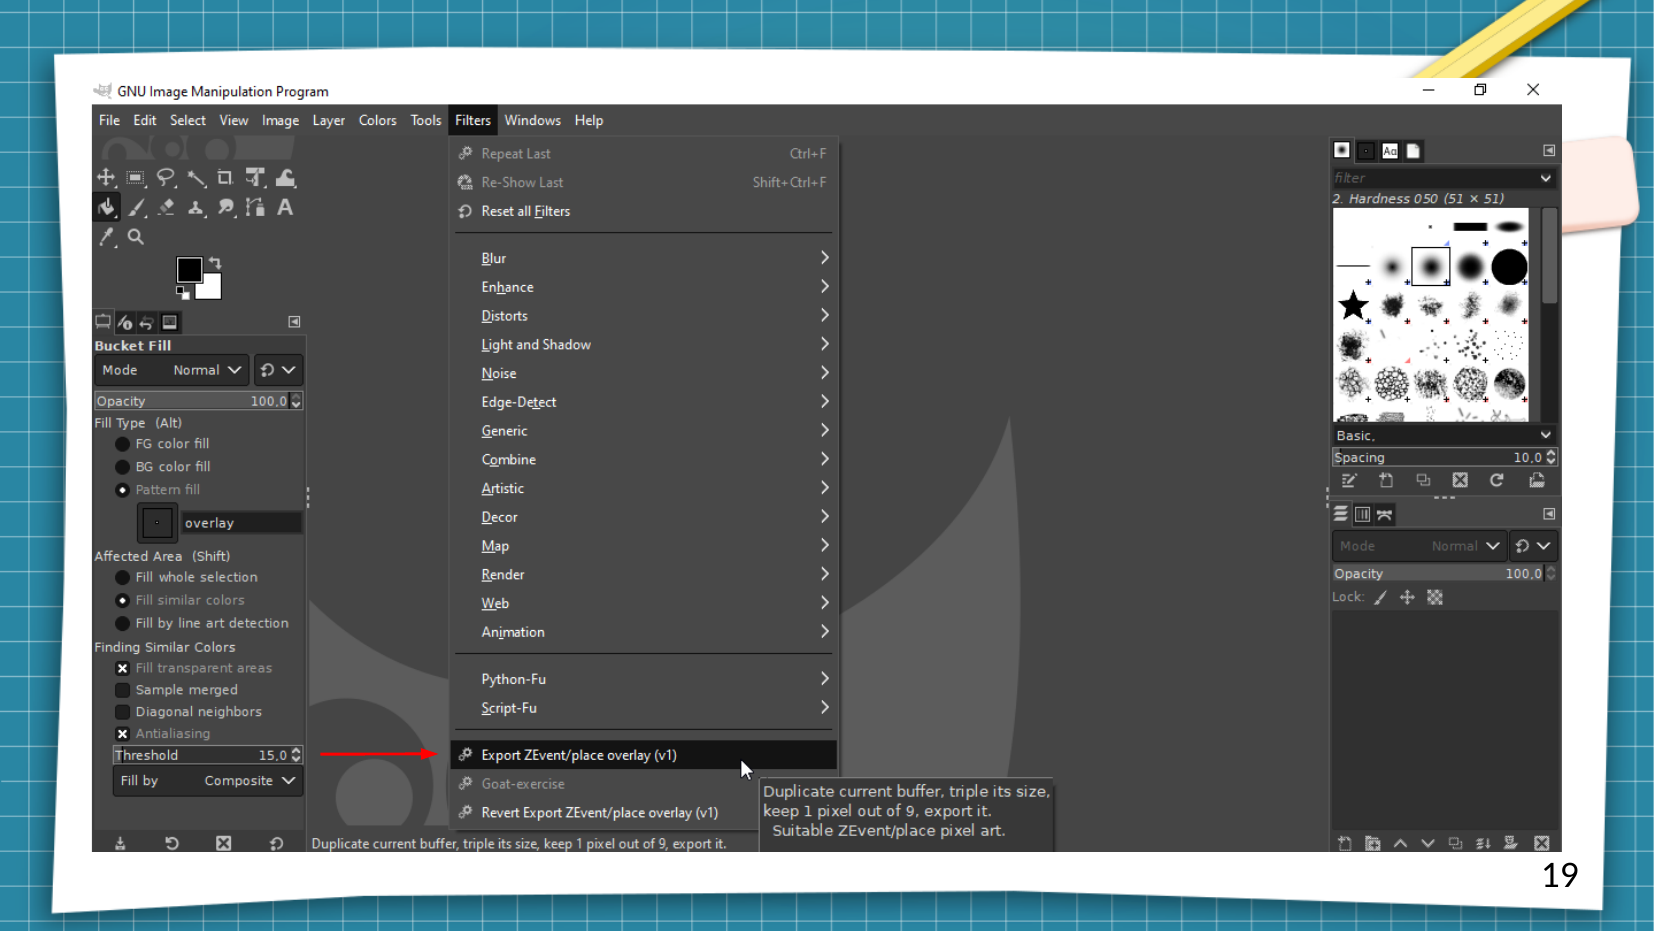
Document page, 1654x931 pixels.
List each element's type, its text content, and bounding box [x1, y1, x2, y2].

picture [91, 78, 1562, 852]
text_box 19 [1525, 842, 1598, 904]
